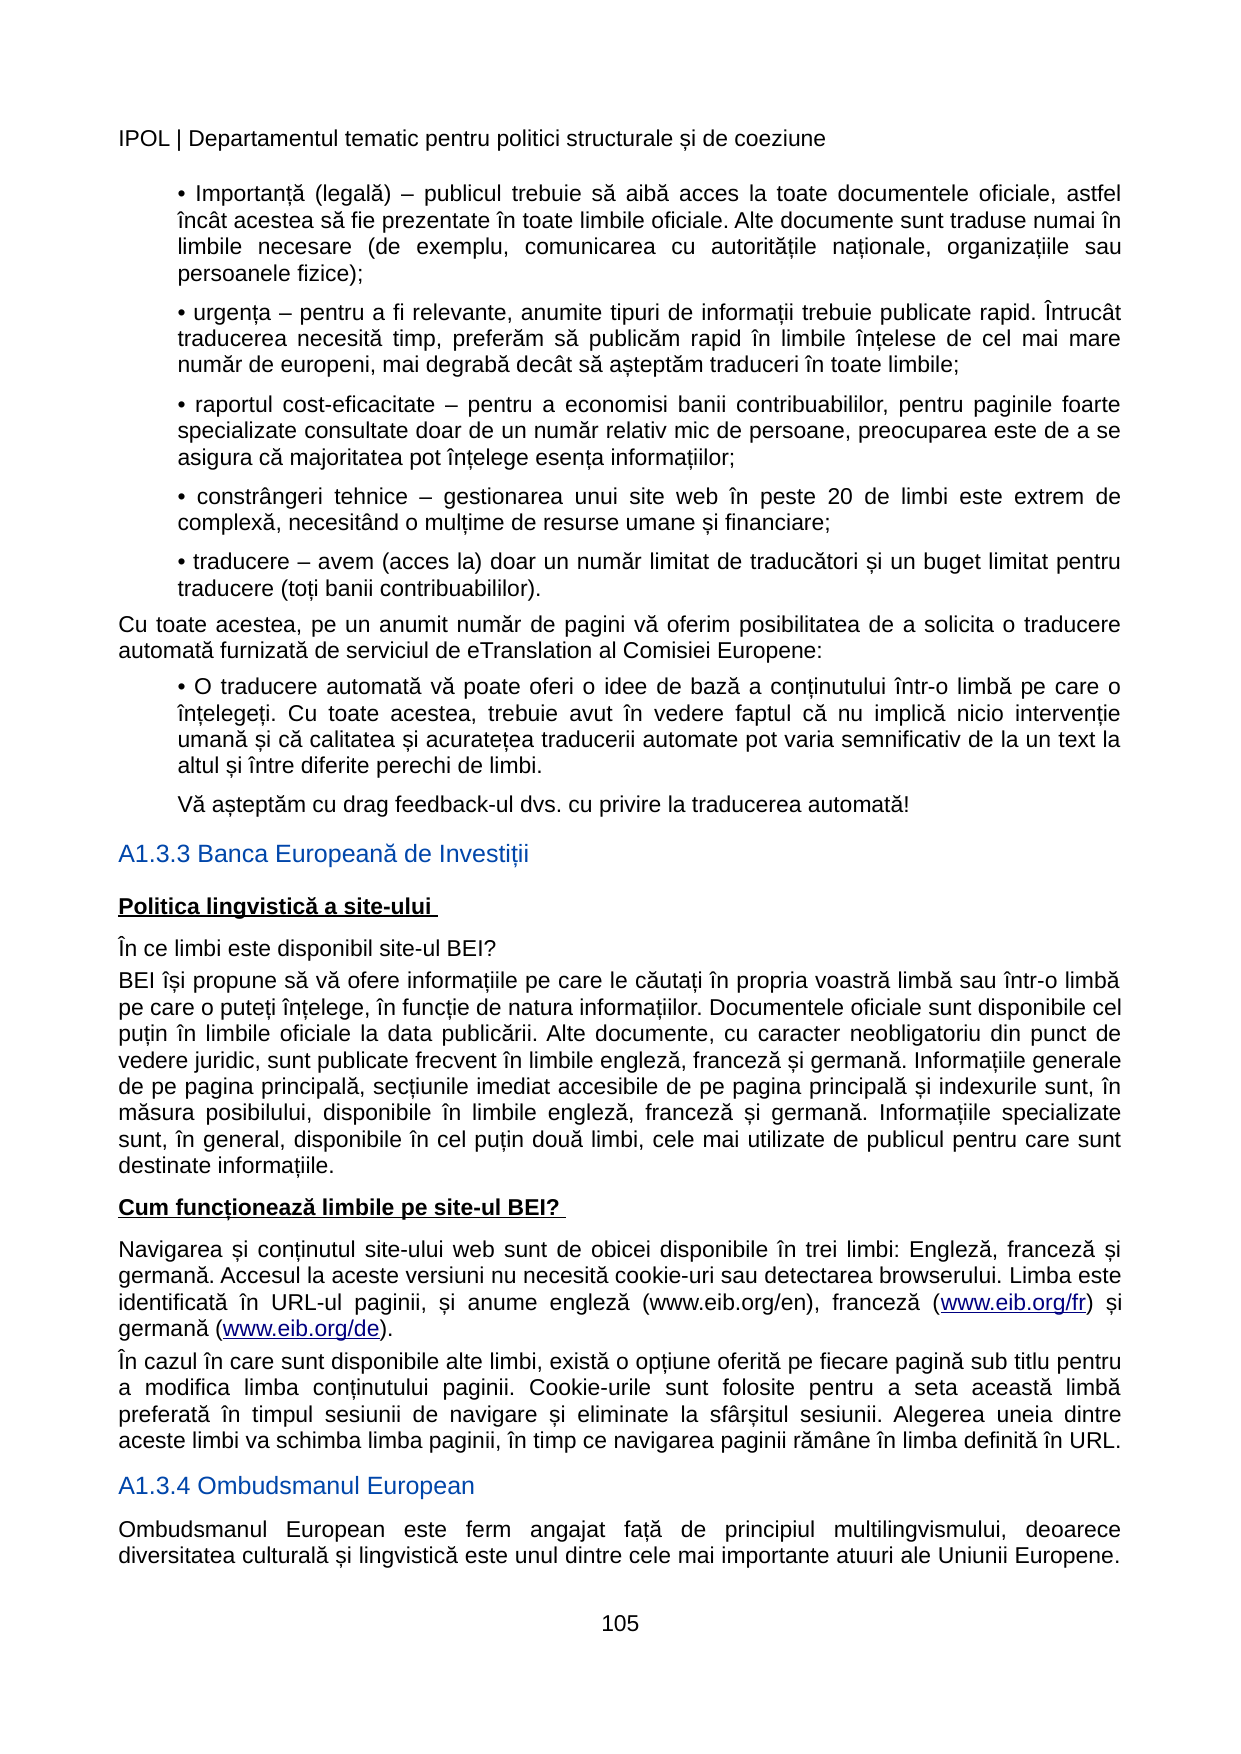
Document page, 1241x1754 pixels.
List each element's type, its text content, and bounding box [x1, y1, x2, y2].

text Ombudsmanul European este ferm angajat față de principiul multilingvismului, deoarece diversitatea culturală și lingvistică este unul dintre cele mai importante atuuri ale Uniunii Europene. [118, 1516, 1122, 1568]
text • Importanță (legală) – publicul trebuie să aibă acces la toate documentele oficiale, astfel încât acestea să fie prezentate în toate limbile oficiale. Alte documente sunt traduse numai în limbile necesare (de exemplu, comunicarea cu autoritățile naționale, organizațiile sau persoanele fizice); [177, 180, 1122, 286]
text • O traducere automată vă poate oferi o idee de bază a conținutului într-o limbă pe care o înțelegeți. Cu toate acestea, trebuie avut în vedere faptul că nu implică nicio intervenție umană și că calitatea și acuratețea traducerii automate pot varia semnificativ de la un text la altul și între diferite perechi de limbi. [177, 673, 1122, 778]
text • urgența – pentru a fi relevante, anumite tipuri de informații trebuie publicate rapid. Întrucât traducerea necesită timp, preferăm să publicăm rapid în limbile înțelese de cel mai mare număr de europeni, mai degrabă decât să așteptăm traduceri în toate limbile; [177, 299, 1122, 378]
subtitle A1.3.4 Ombudsmanul European [118, 1471, 1122, 1500]
subtitle Politica lingvistică a site-ului [118, 893, 1122, 919]
text BEI își propune să vă ofere informațiile pe care le căutați în propria voastră limbă sau într-o limbă pe care o puteți înțelege, în funcție de natura informațiilor. Documentele oficiale sunt disponibile cel puțin în limbile oficiale la data publicării. Alte documente, cu caracter neobligatoriu din punct de vedere juridic, sunt publicate frecvent în limbile engleză, franceză și germană. Informațiile generale de pe pagina principală, secțiunile imediat accesibile de pe pagina principală și indexurile sunt, în măsura posibilului, disponibile în limbile engleză, franceză și germană. Informațiile specializate sunt, în general, disponibile în cel puțin două limbi, cele mai utilizate de publicul pentru care sunt destinate informațiile. [118, 967, 1122, 1178]
text În ce limbi este disponibil site-ul BEI? [118, 935, 1122, 961]
subtitle Cum funcționează limbile pe site-ul BEI? [118, 1194, 1122, 1220]
text Vă așteptăm cu drag feedback-ul dvs. cu privire la traducerea automată! [177, 791, 1122, 818]
text În cazul în care sunt disponibile alte limbi, există o opțiune oferită pe fiecare pagină sub titlu pentru a modifica limba conținutului paginii. Cookie-urile sunt folosite pentru a seta această limbă preferată în timpul sesiunii de navigare și eliminate la sfârșitul sesiunii. Alegerea uneia dintre aceste limbi va schimba limba paginii, în timp ce navigarea paginii rămâne în limba definită în URL. [118, 1348, 1122, 1453]
text • traducere – avem (acces la) doar un număr limitat de traducători și un buget limitat pentru traducere (toți banii contribuabililor). [177, 548, 1122, 601]
text • raportul cost-eficacitate – pentru a economisi banii contribuabililor, pentru paginile foarte specializate consultate doar de un număr relativ mic de persoane, preocuparea este de a se asigura că majoritatea pot înțelege esența informațiilor; [177, 391, 1122, 470]
text Cu toate acestea, pe un anumit număr de pagini vă oferim posibilitatea de a solicita o traducere automată furnizată de serviciul de eTranslation al Comisiei Europene: [118, 611, 1122, 663]
subtitle A1.3.3 Banca Europeană de Investiții [118, 839, 1122, 868]
text Navigarea și conținutul site-ului web sunt de obicei disponibile în trei limbi: Engleză, franceză și germană. Accesul la aceste versiuni nu necesită cookie-uri sau detectarea browserului. Limba este identificată în URL-ul paginii, și anume engleză (www.eib.org/en), franceză (www.eib.org/fr) și germană (www.eib.org/de). [118, 1236, 1122, 1342]
text • constrângeri tehnice – gestionarea unui site web în peste 20 de limbi este extrem de complexă, necesitând o mulțime de resurse umane și financiare; [177, 483, 1122, 535]
